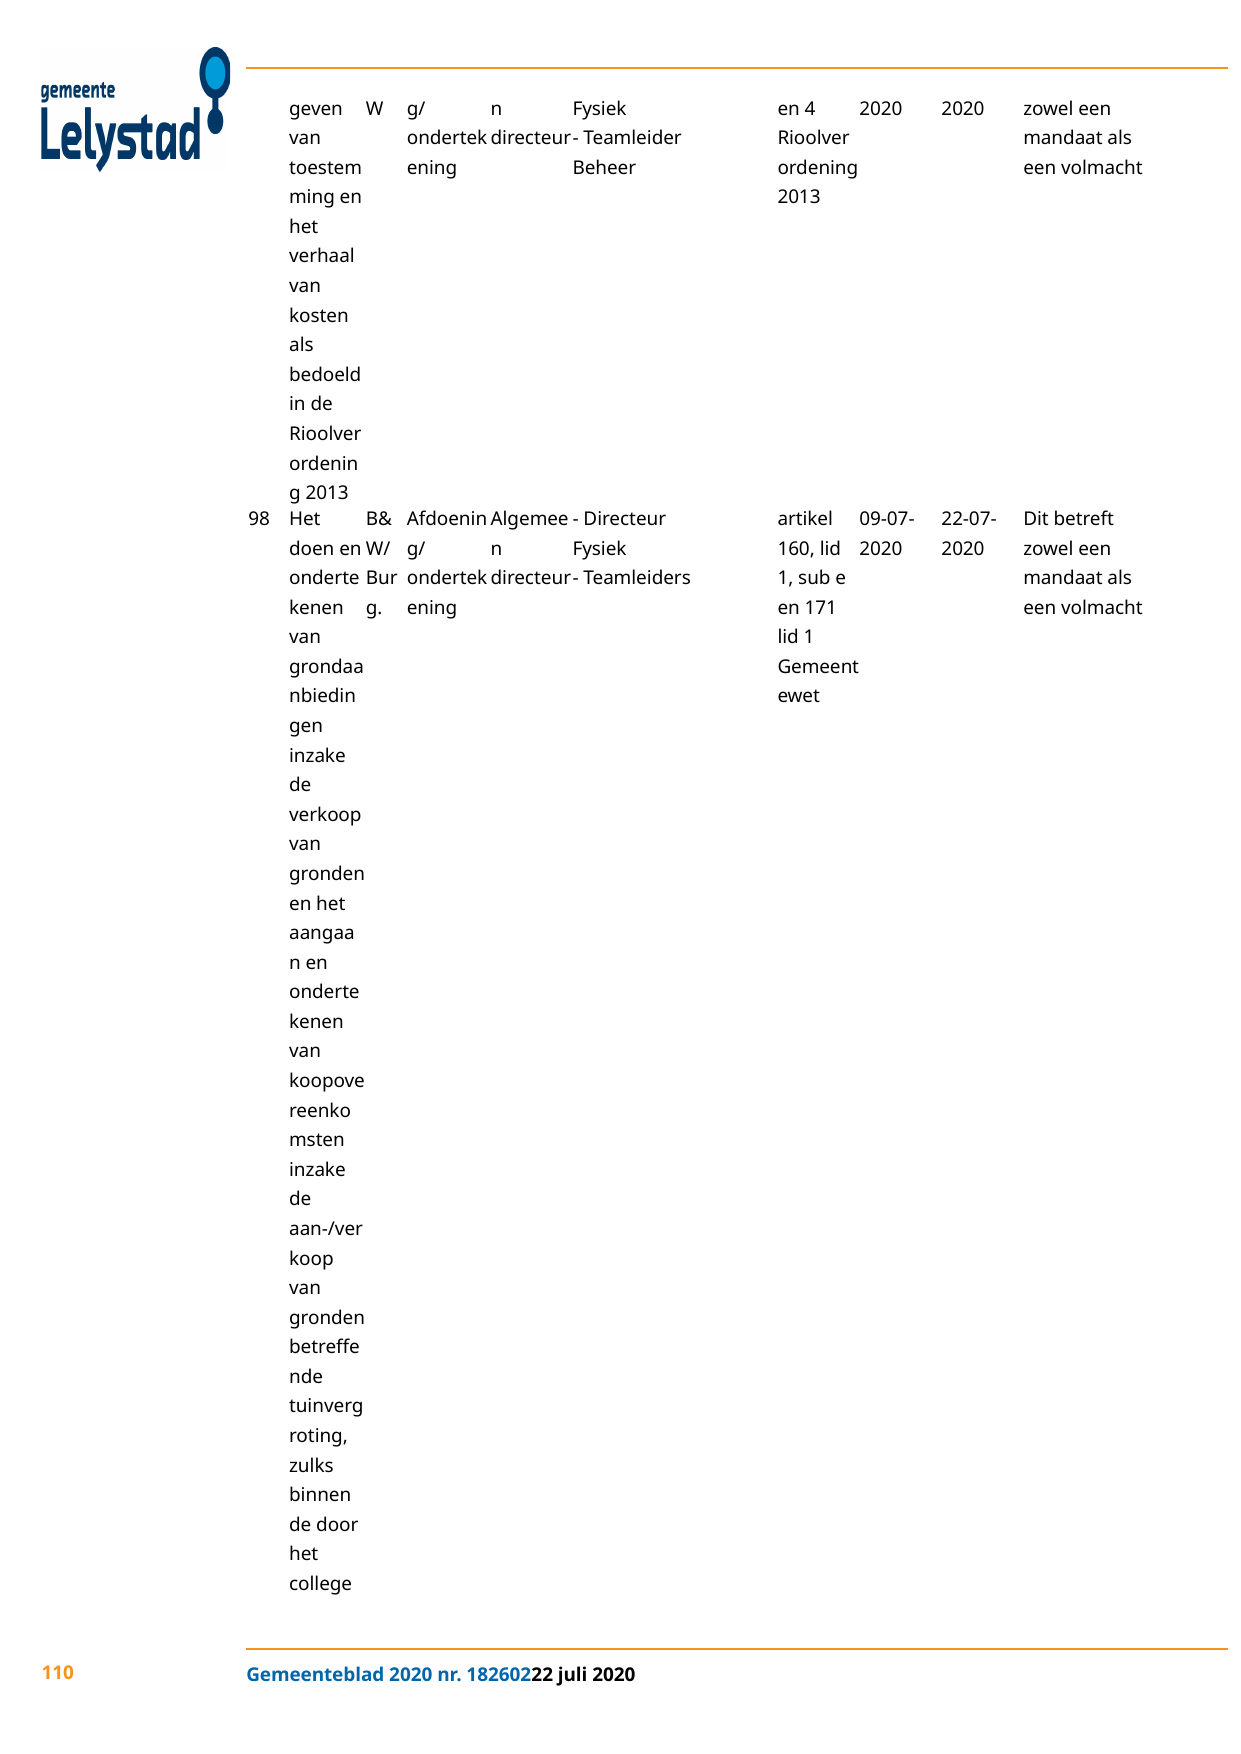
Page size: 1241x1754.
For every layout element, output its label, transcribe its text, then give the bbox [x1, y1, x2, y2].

table_cell Het doen en ondertekenen van grondaanbiedingen inzake de verkoop van gronden en het aangaan en ondertekenen van koopovereenkomsten inzake de aan-/verkoop van gronden betreffende tuinvergroting, zulks binnen de door het college [289, 505, 366, 1596]
table_cell Afdoening/ondertekening [407, 505, 490, 1596]
table_cell - Directeur Fysiek - Teamleiders [572, 505, 695, 1596]
table_cell 22-07-2020 [941, 505, 1023, 1596]
table_cell g/ondertekening [407, 95, 490, 505]
table_cell 98 [248, 505, 289, 1596]
table_cell [695, 95, 777, 505]
table_cell [695, 505, 777, 1596]
table_cell n directeur [490, 95, 572, 505]
table_cell 2020 [859, 95, 941, 505]
table_cell 09-07-2020 [859, 505, 941, 1596]
table_cell W [366, 95, 407, 505]
table_cell en 4 Rioolverordening 2013 [777, 95, 859, 505]
table_cell [248, 95, 289, 505]
table_cell B&W/Burg. [366, 505, 407, 1596]
table_cell zowel een mandaat als een volmacht [1023, 95, 1152, 505]
table_cell Algemeen directeur [490, 505, 572, 1596]
table_cell geven van toestemming en het verhaal van kosten als bedoeld in de Rioolverordening 2013 [289, 95, 366, 505]
table_cell 2020 [941, 95, 1023, 505]
table_cell Dit betreft zowel een mandaat als een volmacht [1023, 505, 1152, 1596]
picture [41, 47, 231, 172]
table_cell Fysiek - Teamleider Beheer [572, 95, 695, 505]
table_cell artikel 160, lid 1, sub e en 171 lid 1 Gemeentewet [777, 505, 859, 1596]
